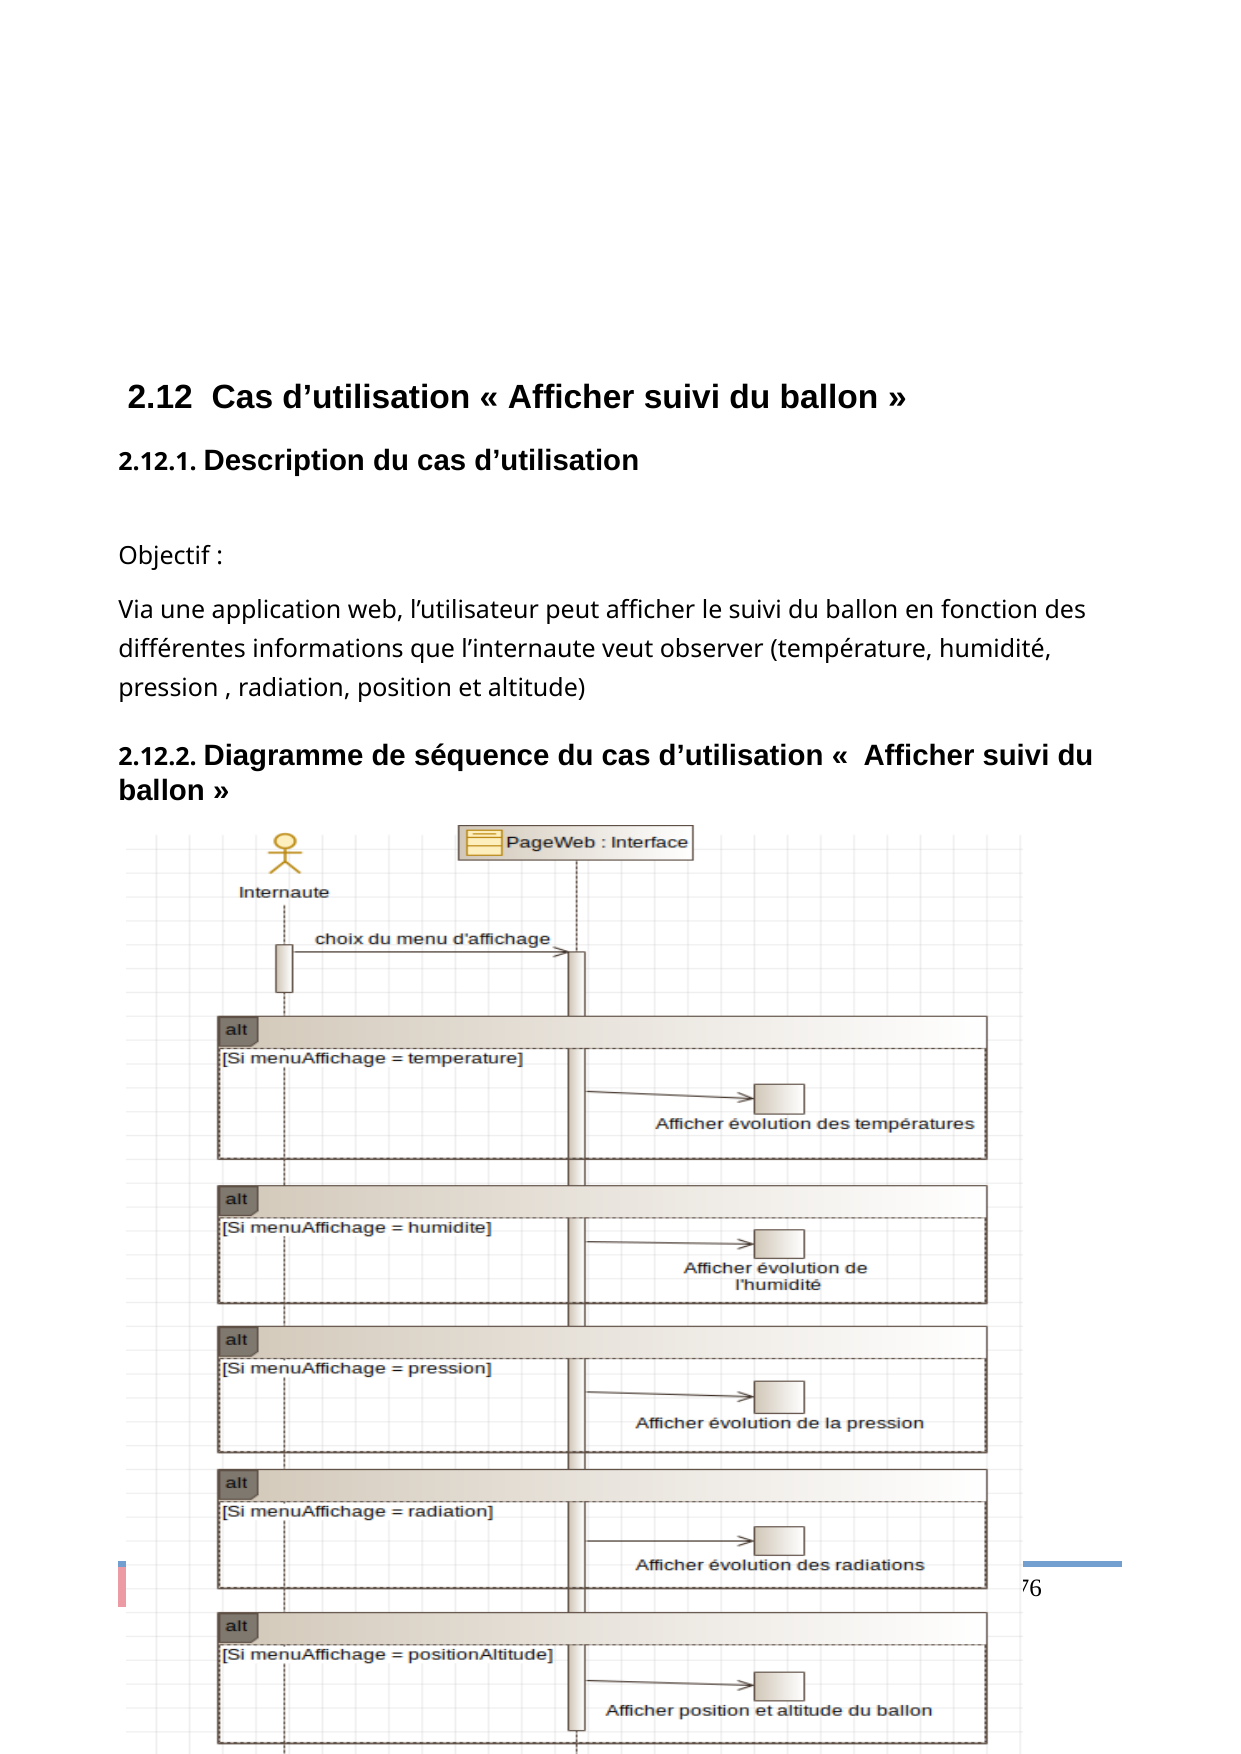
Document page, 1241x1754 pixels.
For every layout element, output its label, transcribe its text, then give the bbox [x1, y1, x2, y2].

subtitle Description du cas d’utilisation [118, 443, 1122, 477]
picture [126, 825, 1023, 1754]
text Objectif : [118, 538, 1122, 572]
subtitle Cas d’utilisation « Afficher suivi du ballon » [118, 377, 1122, 416]
text Via une application web, l’utilisateur peut afficher le suivi du ballon en fonction des différentes informations que l’internaute veut observer (température, humidité, pression , radiation, position et altitude) [118, 591, 1122, 704]
subtitle Diagramme de séquence du cas d’utilisation « Afficher suivi du ballon » [118, 738, 1122, 807]
